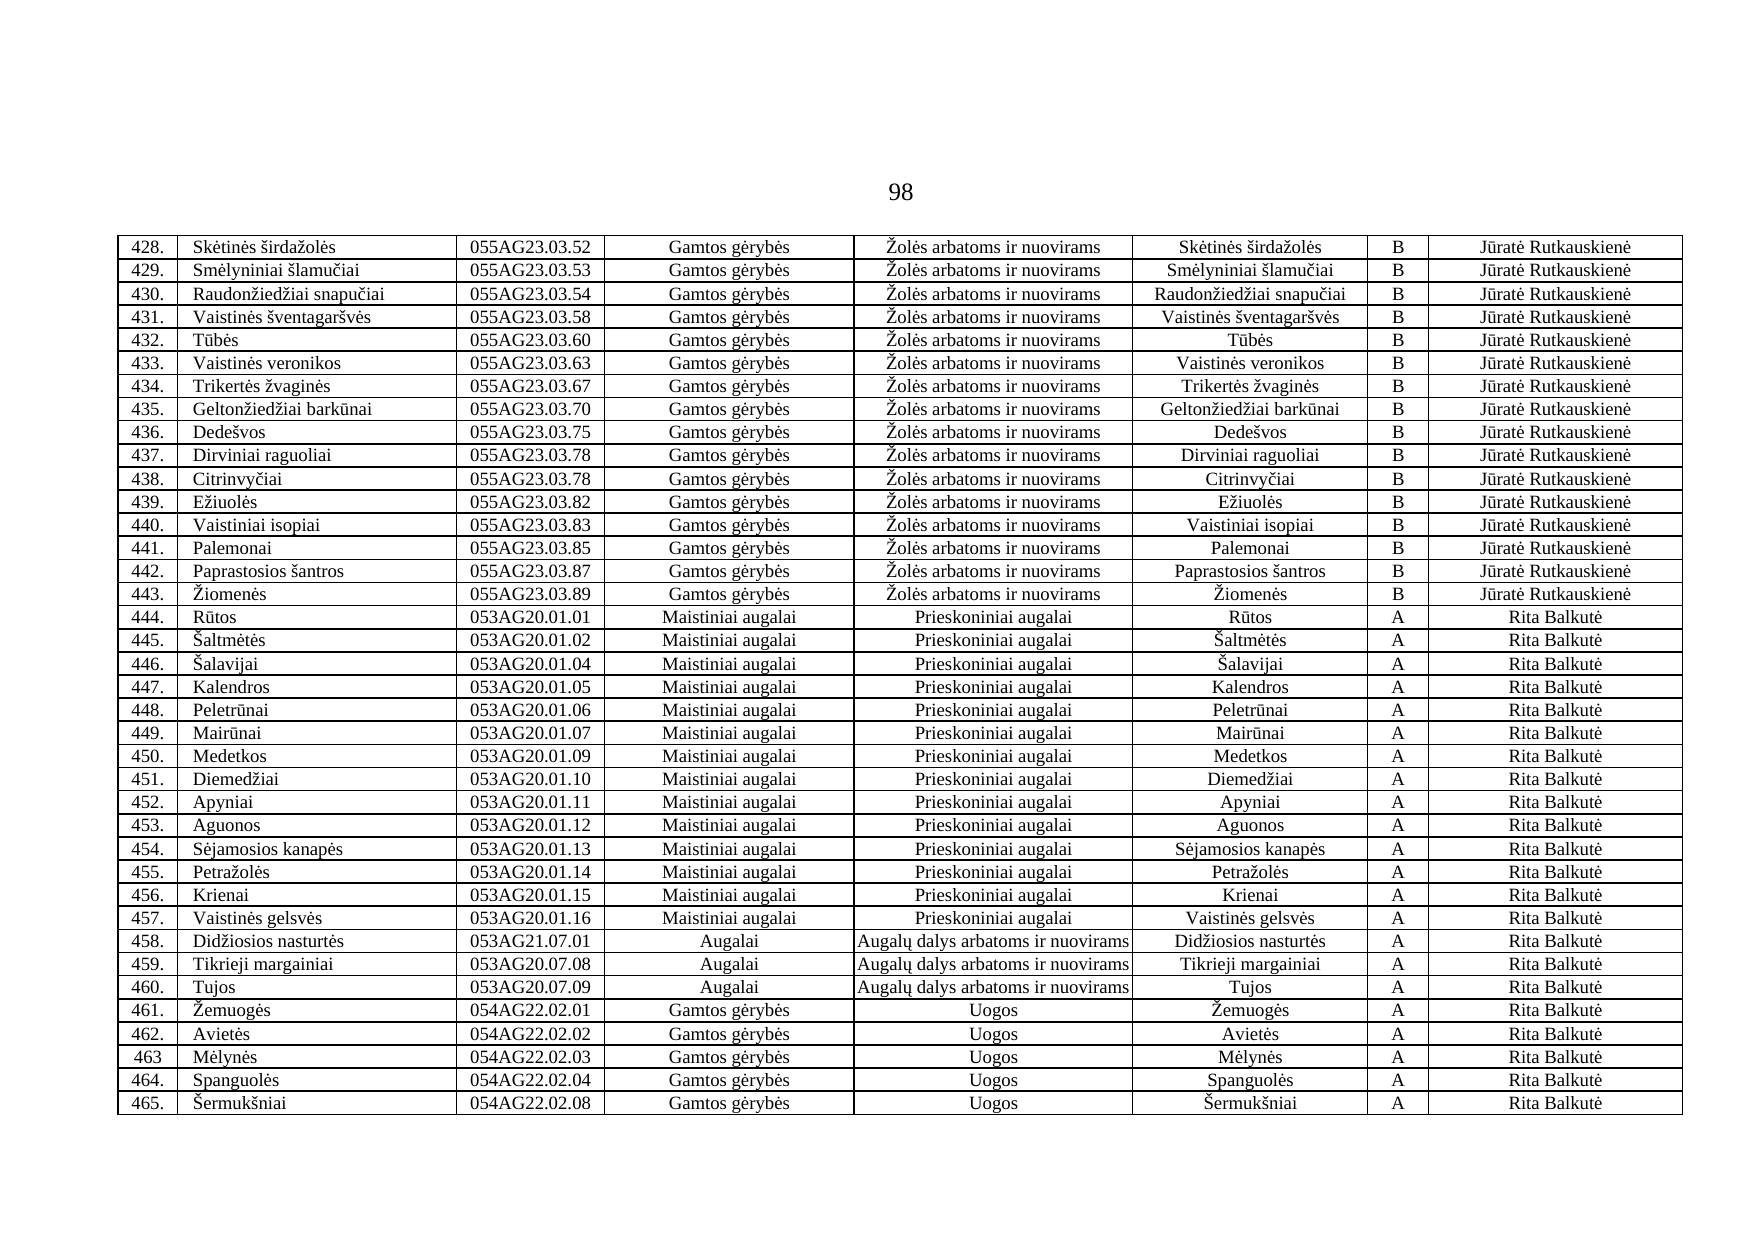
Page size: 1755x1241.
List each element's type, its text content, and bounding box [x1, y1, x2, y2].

table_cell Petražolės [178, 861, 456, 882]
table_cell Maistiniai augalai [605, 653, 853, 674]
table_cell A [1368, 953, 1428, 975]
table_cell A [1368, 745, 1428, 767]
table_cell Uogos [855, 1023, 1132, 1044]
table_cell Maistiniai augalai [605, 861, 853, 882]
table_cell Gamtos gėrybės [605, 260, 853, 281]
table_cell Tūbės [178, 329, 456, 350]
table_cell 055AG23.03.53 [457, 260, 604, 281]
table_cell Rita Balkutė [1429, 1000, 1682, 1021]
table_cell Augalai [605, 953, 853, 975]
table_cell Jūratė Rutkauskienė [1429, 283, 1682, 304]
table_cell Jūratė Rutkauskienė [1429, 468, 1682, 489]
table_cell Rita Balkutė [1429, 976, 1682, 998]
table_cell 441. [119, 537, 177, 558]
table_cell Skėtinės širdažolės [178, 236, 456, 258]
table_cell Žolės arbatoms ir nuovirams [855, 583, 1132, 605]
table_cell Maistiniai augalai [605, 745, 853, 767]
table_cell Žolės arbatoms ir nuovirams [855, 375, 1132, 397]
table_cell Rita Balkutė [1429, 861, 1682, 882]
table_cell A [1368, 768, 1428, 790]
table_cell Avietės [1133, 1023, 1367, 1044]
table_cell A [1368, 930, 1428, 952]
table_cell Maistiniai augalai [605, 907, 853, 928]
table_cell Petražolės [1133, 861, 1367, 882]
table_cell 054AG22.02.01 [457, 1000, 604, 1021]
table_cell Žolės arbatoms ir nuovirams [855, 398, 1132, 420]
table_cell 055AG23.03.83 [457, 514, 604, 535]
table_cell Žolės arbatoms ir nuovirams [855, 352, 1132, 373]
table_cell Ežiuolės [178, 491, 456, 512]
table_cell 429. [119, 260, 177, 281]
table_cell 053AG20.07.08 [457, 953, 604, 975]
table_cell 434. [119, 375, 177, 397]
table_cell 464. [119, 1069, 177, 1090]
table_cell Gamtos gėrybės [605, 329, 853, 350]
table_cell A [1368, 676, 1428, 697]
table_cell Rita Balkutė [1429, 1023, 1682, 1044]
table_cell Dirviniai raguoliai [178, 445, 456, 466]
table_cell Tujos [178, 976, 456, 998]
table_cell Jūratė Rutkauskienė [1429, 260, 1682, 281]
table_cell 054AG22.02.02 [457, 1023, 604, 1044]
table_cell 449. [119, 722, 177, 743]
table_cell 053AG20.01.06 [457, 699, 604, 720]
table_cell Jūratė Rutkauskienė [1429, 583, 1682, 605]
table_cell 457. [119, 907, 177, 928]
table_cell Augalai [605, 930, 853, 952]
table_cell 055AG23.03.82 [457, 491, 604, 512]
table_cell Prieskoniniai augalai [855, 653, 1132, 674]
table_cell 053AG21.07.01 [457, 930, 604, 952]
table_cell B [1368, 375, 1428, 397]
table_cell Prieskoniniai augalai [855, 630, 1132, 651]
table_cell Paprastosios šantros [1133, 560, 1367, 582]
table_cell A [1368, 653, 1428, 674]
table_cell Peletrūnai [178, 699, 456, 720]
table_cell Žiomenės [1133, 583, 1367, 605]
table_cell Gamtos gėrybės [605, 1000, 853, 1021]
table_cell B [1368, 306, 1428, 327]
table_cell 463 [119, 1046, 177, 1067]
table_cell Šaltmėtės [178, 630, 456, 651]
table_cell 054AG22.02.08 [457, 1092, 604, 1113]
table_cell 053AG20.01.01 [457, 606, 604, 628]
table_cell A [1368, 606, 1428, 628]
table_cell Maistiniai augalai [605, 768, 853, 790]
table_cell Žolės arbatoms ir nuovirams [855, 236, 1132, 258]
table_cell 053AG20.01.10 [457, 768, 604, 790]
table_cell Raudonžiedžiai snapučiai [1133, 283, 1367, 304]
table_cell 055AG23.03.85 [457, 537, 604, 558]
table_cell Rita Balkutė [1429, 768, 1682, 790]
table_cell 054AG22.02.03 [457, 1046, 604, 1067]
table_cell Prieskoniniai augalai [855, 815, 1132, 836]
table_cell Krienai [178, 884, 456, 905]
table_cell Jūratė Rutkauskienė [1429, 236, 1682, 258]
table_cell Gamtos gėrybės [605, 1046, 853, 1067]
table_cell Rita Balkutė [1429, 653, 1682, 674]
table_cell Apyniai [1133, 791, 1367, 813]
table_cell Gamtos gėrybės [605, 468, 853, 489]
table_cell 053AG20.01.05 [457, 676, 604, 697]
table_cell B [1368, 514, 1428, 535]
table_cell 442. [119, 560, 177, 582]
table_cell B [1368, 283, 1428, 304]
table_cell Žolės arbatoms ir nuovirams [855, 560, 1132, 582]
table_cell Rita Balkutė [1429, 745, 1682, 767]
table_cell B [1368, 421, 1428, 443]
table_cell 055AG23.03.89 [457, 583, 604, 605]
table_cell 446. [119, 653, 177, 674]
table_cell 439. [119, 491, 177, 512]
table_cell Tujos [1133, 976, 1367, 998]
table_cell Medetkos [1133, 745, 1367, 767]
table_cell Ežiuolės [1133, 491, 1367, 512]
table_cell A [1368, 815, 1428, 836]
table_cell A [1368, 861, 1428, 882]
table_cell Mėlynės [1133, 1046, 1367, 1067]
table_cell B [1368, 468, 1428, 489]
table_cell Žolės arbatoms ir nuovirams [855, 468, 1132, 489]
table_cell Palemonai [178, 537, 456, 558]
table_cell Žolės arbatoms ir nuovirams [855, 260, 1132, 281]
table_cell Gamtos gėrybės [605, 1069, 853, 1090]
table_cell Augalai [605, 976, 853, 998]
table_cell 453. [119, 815, 177, 836]
table_cell Prieskoniniai augalai [855, 884, 1132, 905]
table_cell 451. [119, 768, 177, 790]
table_cell 447. [119, 676, 177, 697]
table_cell 053AG20.01.02 [457, 630, 604, 651]
table_cell A [1368, 791, 1428, 813]
table_cell 459. [119, 953, 177, 975]
table_cell A [1368, 838, 1428, 859]
table_cell Prieskoniniai augalai [855, 768, 1132, 790]
table_cell Mėlynės [178, 1046, 456, 1067]
table_cell Citrinvyčiai [178, 468, 456, 489]
table_cell Raudonžiedžiai snapučiai [178, 283, 456, 304]
table_cell Jūratė Rutkauskienė [1429, 445, 1682, 466]
table_cell Jūratė Rutkauskienė [1429, 421, 1682, 443]
table_cell Vaistinės gelsvės [178, 907, 456, 928]
table_cell Jūratė Rutkauskienė [1429, 398, 1682, 420]
table_cell Gamtos gėrybės [605, 583, 853, 605]
table_cell Jūratė Rutkauskienė [1429, 560, 1682, 582]
table_cell Žolės arbatoms ir nuovirams [855, 445, 1132, 466]
table_cell Rita Balkutė [1429, 630, 1682, 651]
table_cell 465. [119, 1092, 177, 1113]
table_cell Gamtos gėrybės [605, 398, 853, 420]
table_cell Žemuogės [1133, 1000, 1367, 1021]
table_cell Jūratė Rutkauskienė [1429, 491, 1682, 512]
table_cell Vaistinės gelsvės [1133, 907, 1367, 928]
table_cell 053AG20.01.12 [457, 815, 604, 836]
table_cell Rita Balkutė [1429, 815, 1682, 836]
table_cell 053AG20.01.14 [457, 861, 604, 882]
table_cell 055AG23.03.60 [457, 329, 604, 350]
table_cell Rita Balkutė [1429, 953, 1682, 975]
table_cell Gamtos gėrybės [605, 375, 853, 397]
table_cell B [1368, 445, 1428, 466]
table_cell Maistiniai augalai [605, 606, 853, 628]
table_cell Vaistinės veronikos [1133, 352, 1367, 373]
table_cell Rita Balkutė [1429, 791, 1682, 813]
table_cell 431. [119, 306, 177, 327]
table_cell Rita Balkutė [1429, 722, 1682, 743]
table_cell Gamtos gėrybės [605, 445, 853, 466]
table_cell Augalų dalys arbatoms ir nuovirams [855, 953, 1132, 975]
table_cell Šaltmėtės [1133, 630, 1367, 651]
table_cell Rita Balkutė [1429, 907, 1682, 928]
table_cell Rita Balkutė [1429, 606, 1682, 628]
table_cell 055AG23.03.52 [457, 236, 604, 258]
table_cell 053AG20.01.11 [457, 791, 604, 813]
table_cell Augalų dalys arbatoms ir nuovirams [855, 976, 1132, 998]
table_cell Gamtos gėrybės [605, 560, 853, 582]
table_cell Maistiniai augalai [605, 838, 853, 859]
table_cell 053AG20.01.09 [457, 745, 604, 767]
table_cell Jūratė Rutkauskienė [1429, 306, 1682, 327]
table_cell Žolės arbatoms ir nuovirams [855, 421, 1132, 443]
table_cell 445. [119, 630, 177, 651]
table_cell Citrinvyčiai [1133, 468, 1367, 489]
table_cell Jūratė Rutkauskienė [1429, 329, 1682, 350]
table_cell Tikrieji margainiai [1133, 953, 1367, 975]
table_cell Dedešvos [1133, 421, 1367, 443]
table_cell Gamtos gėrybės [605, 236, 853, 258]
table_cell Žolės arbatoms ir nuovirams [855, 537, 1132, 558]
table_cell Jūratė Rutkauskienė [1429, 537, 1682, 558]
table_cell Kalendros [1133, 676, 1367, 697]
table_cell A [1368, 884, 1428, 905]
table_cell Vaistinės šventagaršvės [1133, 306, 1367, 327]
table_cell Gamtos gėrybės [605, 537, 853, 558]
table_cell A [1368, 1069, 1428, 1090]
table_cell Jūratė Rutkauskienė [1429, 375, 1682, 397]
table_cell Šermukšniai [1133, 1092, 1367, 1113]
table_cell A [1368, 630, 1428, 651]
table_cell Diemedžiai [1133, 768, 1367, 790]
table_cell 433. [119, 352, 177, 373]
table_cell B [1368, 583, 1428, 605]
table_cell Krienai [1133, 884, 1367, 905]
table_cell B [1368, 236, 1428, 258]
table_cell Šalavijai [1133, 653, 1367, 674]
table_cell Žiomenės [178, 583, 456, 605]
table_cell Aguonos [1133, 815, 1367, 836]
table_cell Jūratė Rutkauskienė [1429, 514, 1682, 535]
table_cell 454. [119, 838, 177, 859]
table_cell 053AG20.07.09 [457, 976, 604, 998]
table_cell Uogos [855, 1000, 1132, 1021]
table_cell A [1368, 1092, 1428, 1113]
table_cell Smėlyniniai šlamučiai [178, 260, 456, 281]
table_cell Paprastosios šantros [178, 560, 456, 582]
table_cell 435. [119, 398, 177, 420]
table_cell 053AG20.01.16 [457, 907, 604, 928]
table_cell Didžiosios nasturtės [178, 930, 456, 952]
table_cell Trikertės žvaginės [178, 375, 456, 397]
table_cell Spanguolės [178, 1069, 456, 1090]
table_cell 055AG23.03.87 [457, 560, 604, 582]
table_cell Maistiniai augalai [605, 630, 853, 651]
table_cell Gamtos gėrybės [605, 514, 853, 535]
table_cell Rita Balkutė [1429, 930, 1682, 952]
table_cell Žolės arbatoms ir nuovirams [855, 306, 1132, 327]
table_cell Rita Balkutė [1429, 1069, 1682, 1090]
table_cell B [1368, 398, 1428, 420]
table_cell Žolės arbatoms ir nuovirams [855, 491, 1132, 512]
table_cell Rita Balkutė [1429, 1092, 1682, 1113]
table_cell 055AG23.03.67 [457, 375, 604, 397]
table_cell Rita Balkutė [1429, 1046, 1682, 1067]
table_cell Maistiniai augalai [605, 676, 853, 697]
table_cell 055AG23.03.78 [457, 468, 604, 489]
table_cell Jūratė Rutkauskienė [1429, 352, 1682, 373]
table_cell Augalų dalys arbatoms ir nuovirams [855, 930, 1132, 952]
table_cell 450. [119, 745, 177, 767]
table_cell Gamtos gėrybės [605, 306, 853, 327]
table_cell Vaistinės šventagaršvės [178, 306, 456, 327]
table_cell 432. [119, 329, 177, 350]
table_cell 460. [119, 976, 177, 998]
table_cell Avietės [178, 1023, 456, 1044]
table_cell Vaistiniai isopiai [178, 514, 456, 535]
table_cell 055AG23.03.78 [457, 445, 604, 466]
table_cell Medetkos [178, 745, 456, 767]
table_cell Gamtos gėrybės [605, 1092, 853, 1113]
table_cell Smėlyniniai šlamučiai [1133, 260, 1367, 281]
table_cell B [1368, 537, 1428, 558]
table_cell Sėjamosios kanapės [1133, 838, 1367, 859]
table_cell 430. [119, 283, 177, 304]
table_cell Uogos [855, 1092, 1132, 1113]
table_cell Diemedžiai [178, 768, 456, 790]
table_cell 055AG23.03.54 [457, 283, 604, 304]
table_cell Rita Balkutė [1429, 699, 1682, 720]
table_cell Peletrūnai [1133, 699, 1367, 720]
table_cell Rūtos [178, 606, 456, 628]
table_cell Prieskoniniai augalai [855, 907, 1132, 928]
table_cell 455. [119, 861, 177, 882]
table_cell Rūtos [1133, 606, 1367, 628]
table_cell Apyniai [178, 791, 456, 813]
table_cell A [1368, 722, 1428, 743]
table_cell Maistiniai augalai [605, 884, 853, 905]
table_cell B [1368, 491, 1428, 512]
table_cell Uogos [855, 1046, 1132, 1067]
table_cell Gamtos gėrybės [605, 421, 853, 443]
table_cell Žolės arbatoms ir nuovirams [855, 329, 1132, 350]
table_cell A [1368, 907, 1428, 928]
table_cell 053AG20.01.13 [457, 838, 604, 859]
table_cell Šalavijai [178, 653, 456, 674]
table_cell 448. [119, 699, 177, 720]
table_cell 428. [119, 236, 177, 258]
table_cell 438. [119, 468, 177, 489]
table_cell A [1368, 976, 1428, 998]
table_cell 436. [119, 421, 177, 443]
table_cell Gamtos gėrybės [605, 283, 853, 304]
table_cell Prieskoniniai augalai [855, 722, 1132, 743]
table_cell 055AG23.03.58 [457, 306, 604, 327]
table_cell Mairūnai [178, 722, 456, 743]
table_cell 053AG20.01.15 [457, 884, 604, 905]
table_cell 440. [119, 514, 177, 535]
table_cell Dirviniai raguoliai [1133, 445, 1367, 466]
table_cell 462. [119, 1023, 177, 1044]
table_cell Maistiniai augalai [605, 791, 853, 813]
table_cell Didžiosios nasturtės [1133, 930, 1367, 952]
table_cell A [1368, 1000, 1428, 1021]
table_cell 444. [119, 606, 177, 628]
table_cell Skėtinės širdažolės [1133, 236, 1367, 258]
table_cell Prieskoniniai augalai [855, 838, 1132, 859]
table_cell 437. [119, 445, 177, 466]
table_cell Prieskoniniai augalai [855, 606, 1132, 628]
table_cell Geltonžiedžiai barkūnai [1133, 398, 1367, 420]
table_cell Gamtos gėrybės [605, 491, 853, 512]
table_cell Maistiniai augalai [605, 815, 853, 836]
table_cell 053AG20.01.07 [457, 722, 604, 743]
table_cell A [1368, 1023, 1428, 1044]
table_cell Vaistinės veronikos [178, 352, 456, 373]
table_cell Žolės arbatoms ir nuovirams [855, 514, 1132, 535]
table_cell 055AG23.03.70 [457, 398, 604, 420]
table_cell B [1368, 329, 1428, 350]
table_cell 458. [119, 930, 177, 952]
table_cell Prieskoniniai augalai [855, 791, 1132, 813]
table_cell Tūbės [1133, 329, 1367, 350]
table_cell Rita Balkutė [1429, 838, 1682, 859]
table_cell Dedešvos [178, 421, 456, 443]
table_cell Žolės arbatoms ir nuovirams [855, 283, 1132, 304]
table_cell 054AG22.02.04 [457, 1069, 604, 1090]
table_cell Sėjamosios kanapės [178, 838, 456, 859]
table_cell B [1368, 260, 1428, 281]
table_cell Gamtos gėrybės [605, 352, 853, 373]
table_cell Prieskoniniai augalai [855, 676, 1132, 697]
table_cell Gamtos gėrybės [605, 1023, 853, 1044]
table_cell Vaistiniai isopiai [1133, 514, 1367, 535]
table_cell Prieskoniniai augalai [855, 861, 1132, 882]
table_cell B [1368, 560, 1428, 582]
table_cell 055AG23.03.63 [457, 352, 604, 373]
table_cell Kalendros [178, 676, 456, 697]
table_cell Aguonos [178, 815, 456, 836]
table_cell Maistiniai augalai [605, 722, 853, 743]
table_cell Geltonžiedžiai barkūnai [178, 398, 456, 420]
table_cell Maistiniai augalai [605, 699, 853, 720]
table_cell Žemuogės [178, 1000, 456, 1021]
table_cell 055AG23.03.75 [457, 421, 604, 443]
table_cell A [1368, 1046, 1428, 1067]
table_cell Spanguolės [1133, 1069, 1367, 1090]
table_cell Uogos [855, 1069, 1132, 1090]
table_cell 443. [119, 583, 177, 605]
table_cell Rita Balkutė [1429, 676, 1682, 697]
table_cell Rita Balkutė [1429, 884, 1682, 905]
table_cell 461. [119, 1000, 177, 1021]
table_cell 452. [119, 791, 177, 813]
table_cell Trikertės žvaginės [1133, 375, 1367, 397]
table_cell Prieskoniniai augalai [855, 699, 1132, 720]
table_cell Tikrieji margainiai [178, 953, 456, 975]
table_cell 456. [119, 884, 177, 905]
table_cell Prieskoniniai augalai [855, 745, 1132, 767]
table_cell 053AG20.01.04 [457, 653, 604, 674]
table_cell Šermukšniai [178, 1092, 456, 1113]
table_cell B [1368, 352, 1428, 373]
table_cell A [1368, 699, 1428, 720]
table_cell Mairūnai [1133, 722, 1367, 743]
table_cell Palemonai [1133, 537, 1367, 558]
